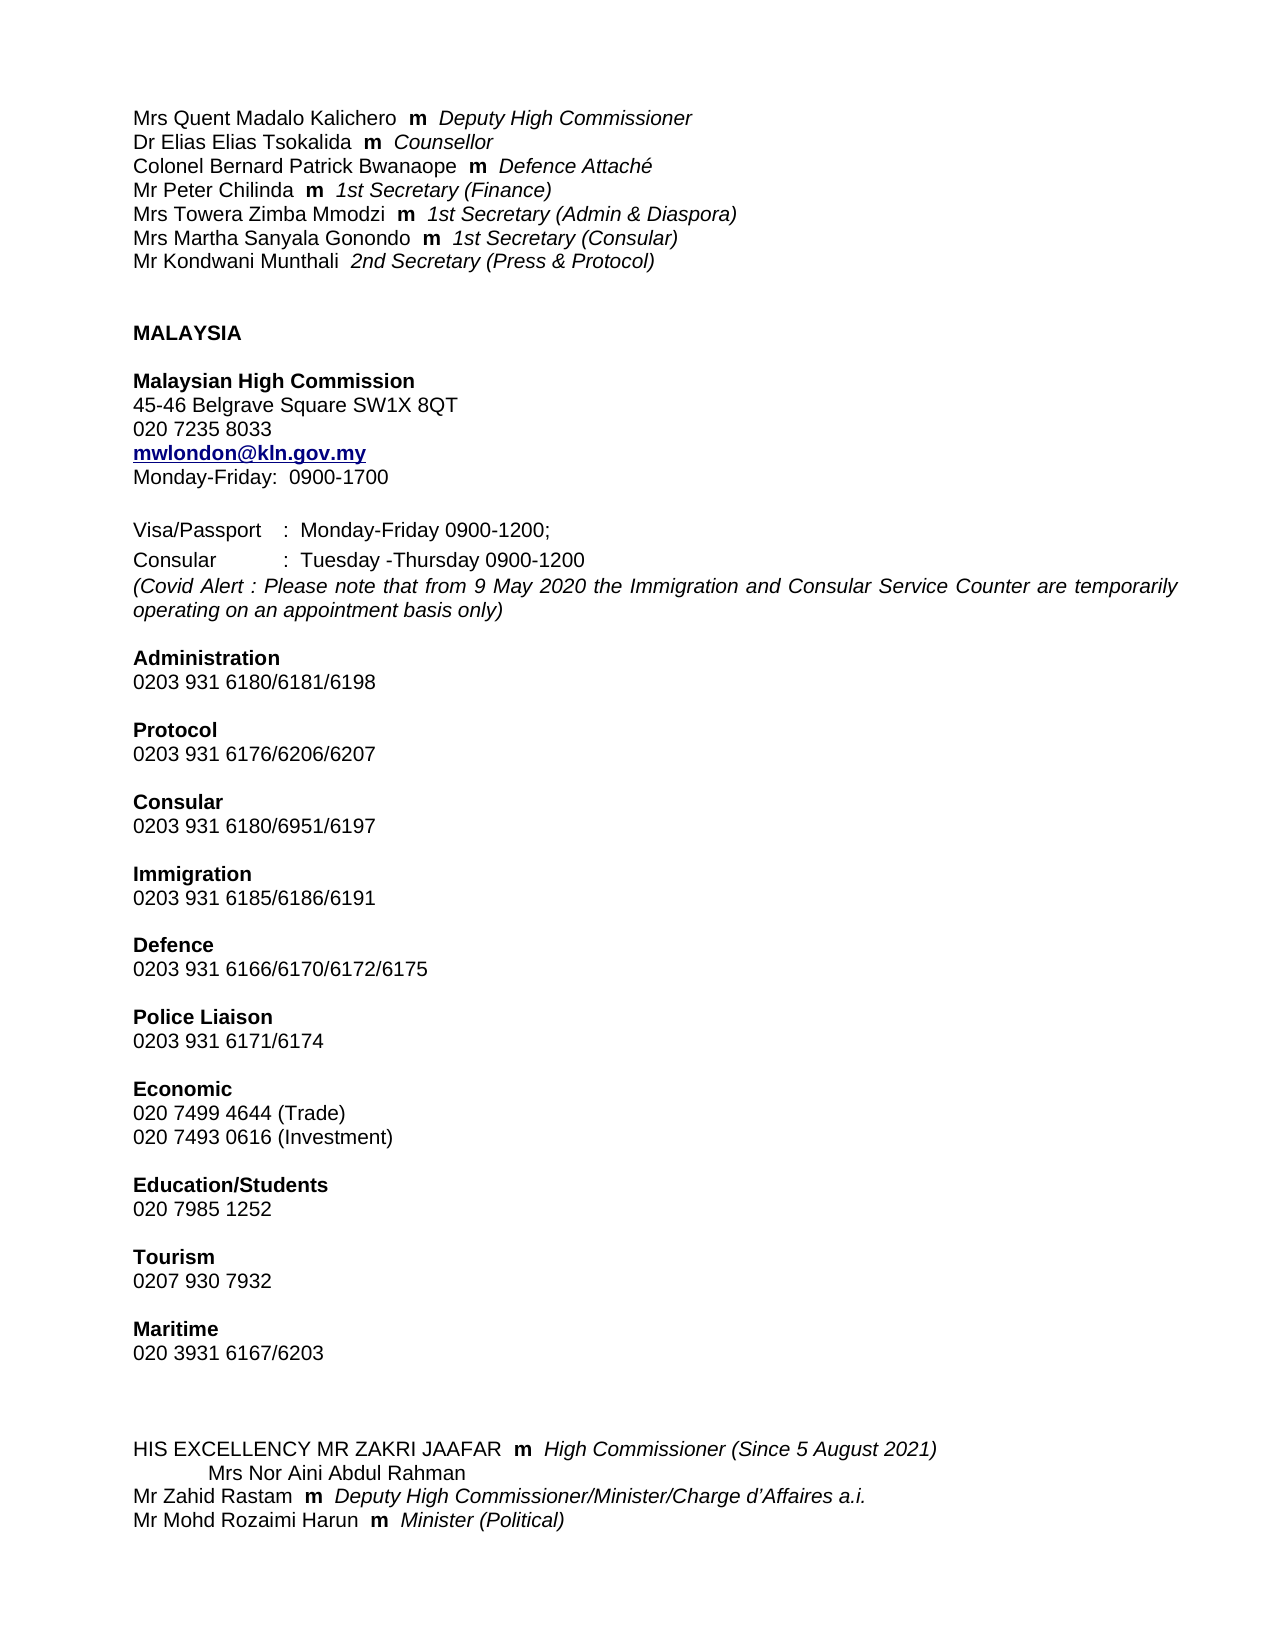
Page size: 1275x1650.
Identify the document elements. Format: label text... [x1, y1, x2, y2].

text 0203 931 6180/6181/6198 [133, 670, 1181, 694]
text Administration [133, 646, 1181, 670]
text Consular : Tuesday -Thursday 0900-1200 [133, 543, 1181, 574]
text 020 7235 8033 [133, 417, 1181, 441]
text Mrs Quent Madalo Kalichero m Deputy High Commissioner [133, 106, 1181, 129]
text 020 7499 4644 (Trade) [133, 1101, 1181, 1125]
text Mrs Martha Sanyala Gonondo m 1st Secretary (Consular) [133, 225, 1181, 249]
text 020 7985 1252 [133, 1197, 1181, 1221]
text Economic [133, 1077, 1181, 1101]
text Malaysian High Commission [133, 369, 1181, 393]
text 0203 931 6166/6170/6172/6175 [133, 957, 1181, 981]
text Visa/Passport : Monday-Friday 0900-1200; [133, 513, 1181, 543]
text Dr Elias Elias Tsokalida m Counsellor [133, 129, 1181, 153]
text 45-46 Belgrave Square SW1X 8QT [133, 393, 1181, 417]
text Police Liaison [133, 1005, 1181, 1029]
text (Covid Alert : Please note that from 9 May 2020 the Immigration and Consular Service Counter are temporarily operating on an appointment basis only) [133, 574, 1181, 622]
text 0203 931 6180/6951/6197 [133, 813, 1181, 837]
text 0203 931 6185/6186/6191 [133, 885, 1181, 909]
text Protocol [133, 718, 1181, 742]
text Immigration [133, 861, 1181, 885]
text Mrs Towera Zimba Mmodzi m 1st Secretary (Admin & Diaspora) [133, 201, 1181, 225]
text 020 7493 0616 (Investment) [133, 1125, 1181, 1149]
text Tourism [133, 1245, 1181, 1269]
text Consular [133, 789, 1181, 813]
text Mr Kondwani Munthali 2nd Secretary (Press & Protocol) [133, 249, 1181, 273]
text Mr Mohd Rozaimi Harun m Minister (Political) [133, 1508, 1181, 1532]
text 0203 931 6171/6174 [133, 1029, 1181, 1053]
text 0203 931 6176/6206/6207 [133, 742, 1181, 766]
text HIS EXCELLENCY MR ZAKRI JAAFAR m High Commissioner (Since 5 August 2021) [133, 1436, 1181, 1460]
text Colonel Bernard Patrick Bwanaope m Defence Attaché [133, 153, 1181, 177]
text Defence [133, 933, 1181, 957]
text Maritime [133, 1317, 1181, 1341]
text Mrs Nor Aini Abdul Rahman [133, 1460, 1181, 1484]
text 0207 930 7932 [133, 1269, 1181, 1293]
text mwlondon@kln.gov.my [133, 441, 1181, 465]
text Education/Students [133, 1173, 1181, 1197]
text Monday-Friday: 0900-1700 [133, 465, 1181, 489]
text Mr Peter Chilinda m 1st Secretary (Finance) [133, 177, 1181, 201]
text Mr Zahid Rastam m Deputy High Commissioner/Minister/Charge d’Affaires a.i. [133, 1484, 1181, 1508]
text MALAYSIA [133, 321, 1181, 345]
text 020 3931 6167/6203 [133, 1341, 1181, 1364]
